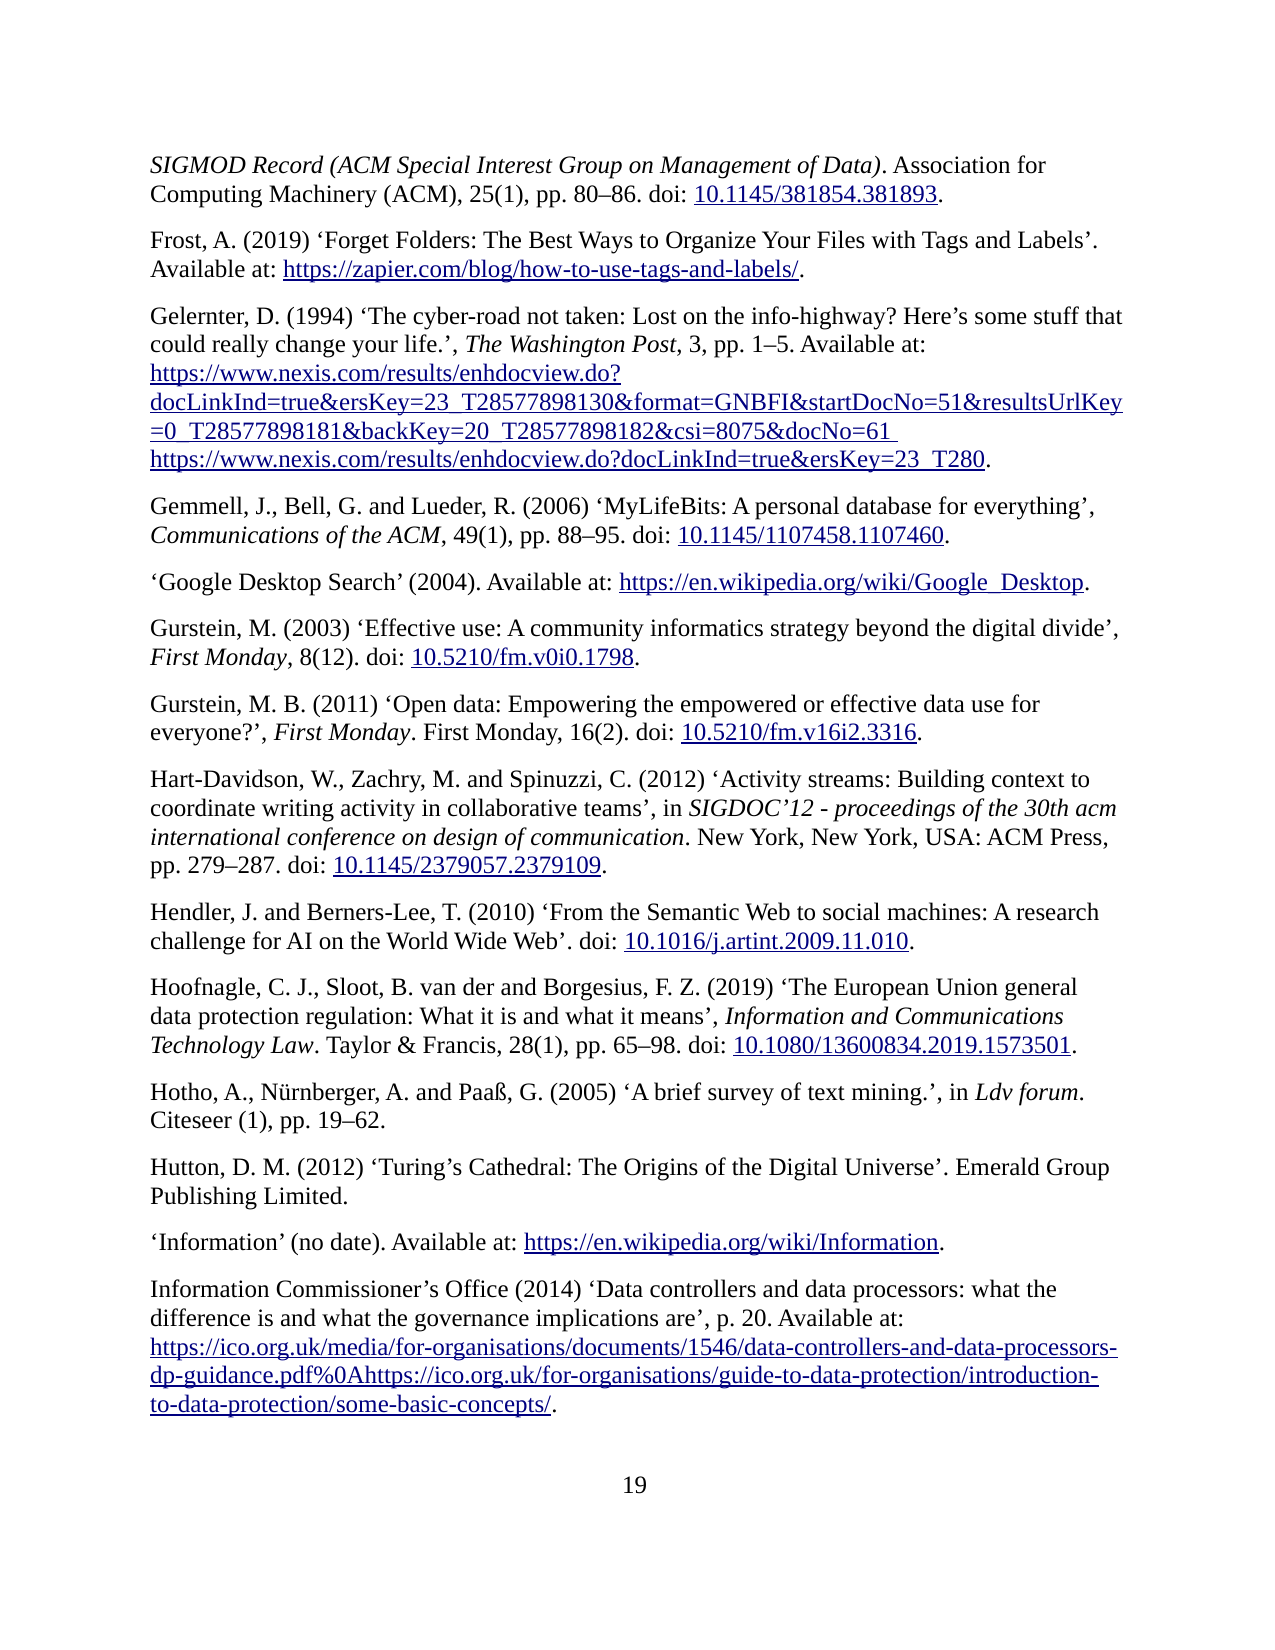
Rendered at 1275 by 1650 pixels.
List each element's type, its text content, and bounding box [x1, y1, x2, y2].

text Information Commissioner’s Office (2014) ‘Data controllers and data processors: what the difference is and what the governance implications are’, p. 20. Available at: https://ico.org.uk/media/for-organisations/documents/1546/data-controllers-and-data-processors-dp-guidance.pdf%0Ahttps://ico.org.uk/for-organisations/guide-to-data-protection/introduction-to-data-protection/some-basic-concepts/. [150, 1274, 1125, 1418]
text Frost, A. (2019) ‘Forget Folders: The Best Ways to Organize Your Files with Tags and Labels’. Available at: https://zapier.com/blog/how-to-use-tags-and-labels/. [150, 225, 1125, 283]
text Hart-Davidson, W., Zachry, M. and Spinuzzi, C. (2012) ‘Activity streams: Building context to coordinate writing activity in collaborative teams’, in SIGDOC’12 - proceedings of the 30th acm international conference on design of communication. New York, New York, USA: ACM Press, pp. 279–287. doi: 10.1145/2379057.2379109. [150, 764, 1125, 879]
text Hoofnagle, C. J., Sloot, B. van der and Borgesius, F. Z. (2019) ‘The European Union general data protection regulation: What it is and what it means’, Information and Communications Technology Law. Taylor & Francis, 28(1), pp. 65–98. doi: 10.1080/13600834.2019.1573501. [150, 972, 1125, 1059]
text Gemmell, J., Bell, G. and Lueder, R. (2006) ‘MyLifeBits: A personal database for everything’, Communications of the ACM, 49(1), pp. 88–95. doi: 10.1145/1107458.1107460. [150, 491, 1125, 549]
text Gurstein, M. B. (2011) ‘Open data: Empowering the empowered or effective data use for everyone?’, First Monday. First Monday, 16(2). doi: 10.5210/fm.v16i2.3316. [150, 689, 1125, 746]
text ‘Information’ (no date). Available at: https://en.wikipedia.org/wiki/Information. [150, 1227, 1125, 1256]
text SIGMOD Record (ACM Special Interest Group on Management of Data). Association for Computing Machinery (ACM), 25(1), pp. 80–86. doi: 10.1145/381854.381893. [150, 150, 1125, 207]
text Gelernter, D. (1994) ‘The cyber-road not taken: Lost on the info-highway? Here’s some stuff that could really change your life.’, The Washington Post, 3, pp. 1–5. Available at: https://www.nexis.com/results/enhdocview.do?docLinkInd=true&ersKey=23_T28577898130&format=GNBFI&startDocNo=51&resultsUrlKey=0_T28577898181&backKey=20_T28577898182&csi=8075&docNo=61 https://www.nexis.com/results/enhdocview.do?docLinkInd=true&ersKey=23_T280. [150, 301, 1125, 473]
text Hotho, A., Nürnberger, A. and Paaß, G. (2005) ‘A brief survey of text mining.’, in Ldv forum. Citeseer (1), pp. 19–62. [150, 1077, 1125, 1134]
text Hutton, D. M. (2012) ‘Turing’s Cathedral: The Origins of the Digital Universe’. Emerald Group Publishing Limited. [150, 1152, 1125, 1209]
text ‘Google Desktop Search’ (2004). Available at: https://en.wikipedia.org/wiki/Google_Desktop. [150, 567, 1125, 595]
text Gurstein, M. (2003) ‘Effective use: A community informatics strategy beyond the digital divide’, First Monday, 8(12). doi: 10.5210/fm.v0i0.1798. [150, 613, 1125, 671]
text Hendler, J. and Berners-Lee, T. (2010) ‘From the Semantic Web to social machines: A research challenge for AI on the World Wide Web’. doi: 10.1016/j.artint.2009.11.010. [150, 897, 1125, 954]
